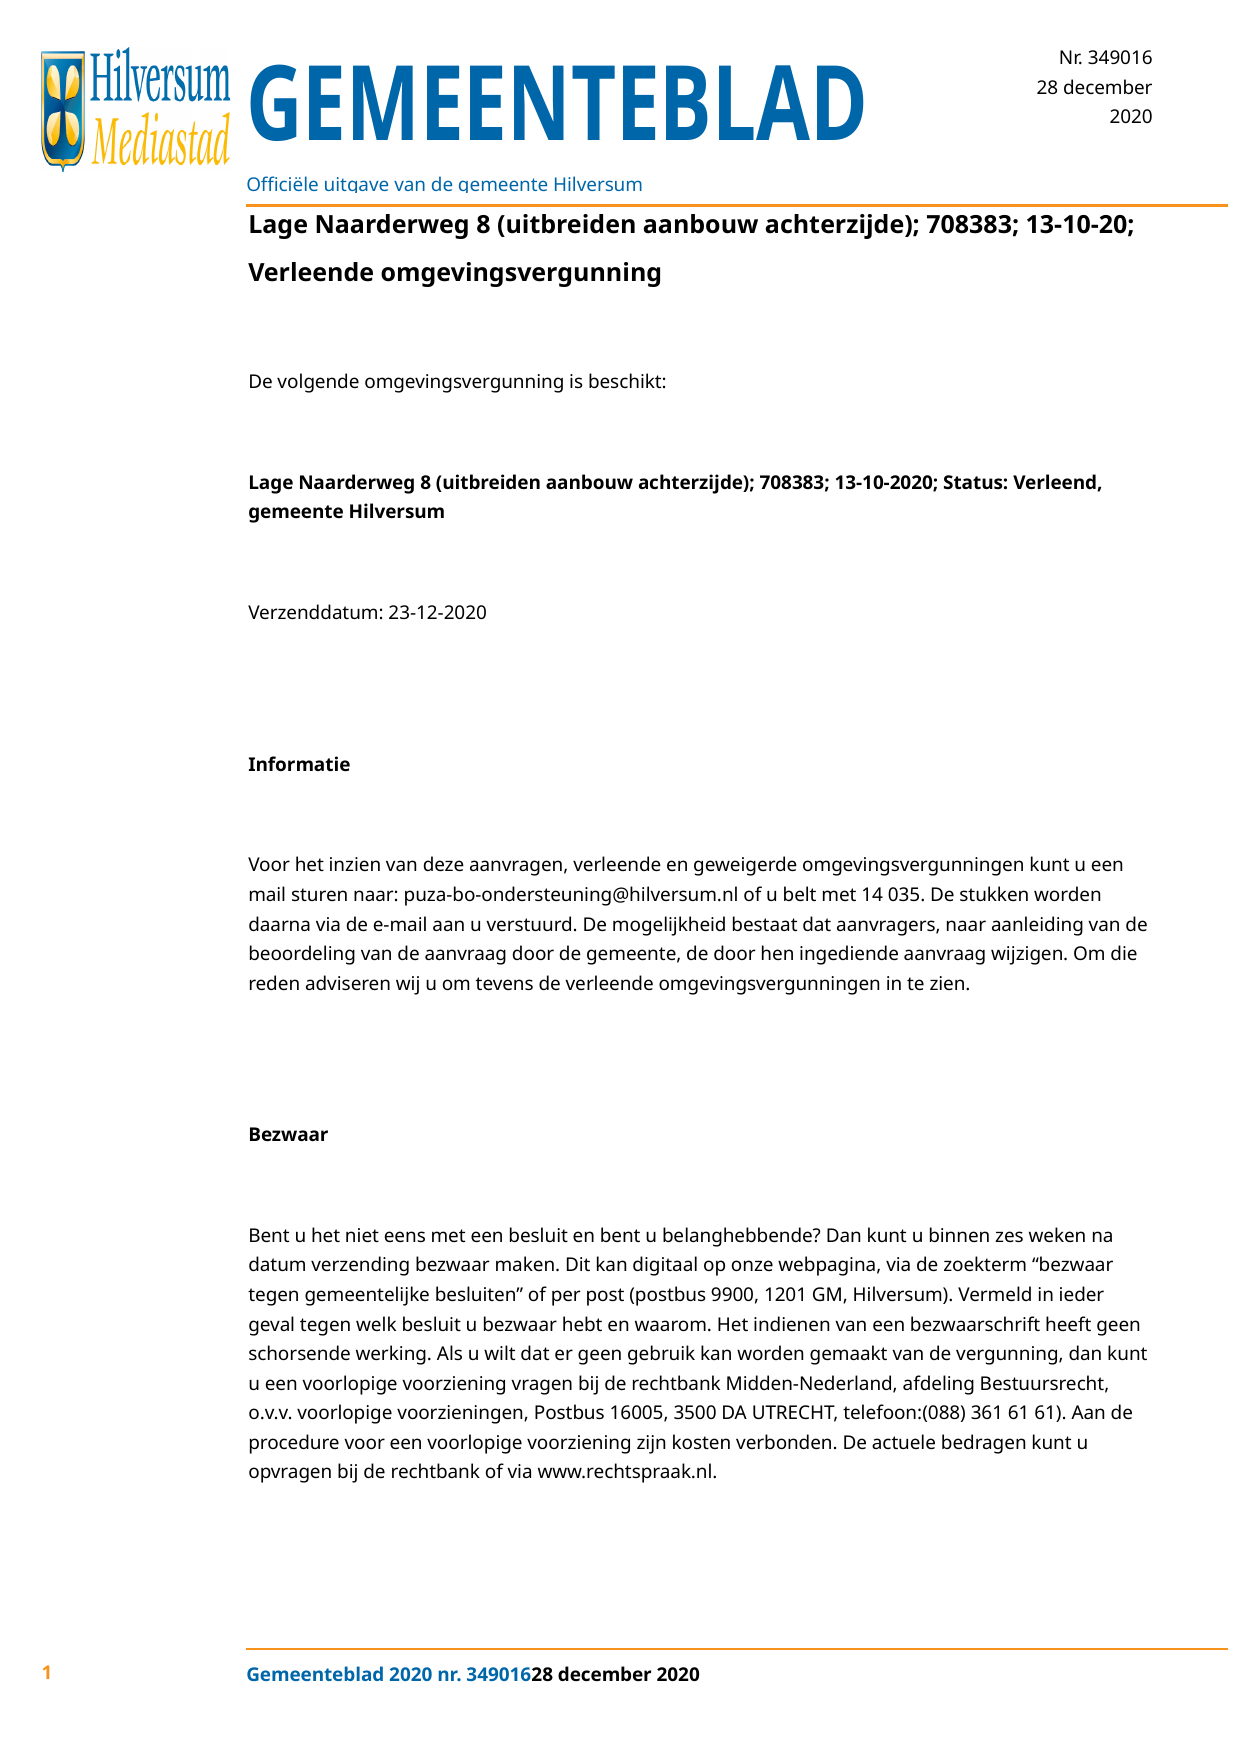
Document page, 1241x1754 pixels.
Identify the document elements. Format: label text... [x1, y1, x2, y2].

text Informatie [248, 751, 1152, 777]
text Verzenddatum: 23-12-2020 [248, 599, 1152, 625]
text Lage Naarderweg 8 (uitbreiden aanbouw achterzijde); 708383; 13-10-2020; Status: Verleend, gemeente Hilversum [248, 469, 1152, 524]
text Voor het inzien van deze aanvragen, verleende en geweigerde omgevingsvergunningen kunt u een mail sturen naar: puza-bo-ondersteuning@hilversum.nl of u belt met 14 035. De stukken worden daarna via de e-mail aan u verstuurd. De mogelijkheid bestaat dat aanvragers, naar aanleiding van de beoordeling van de aanvraag door de gemeente, de door hen ingediende aanvraag wijzigen. Om die reden adviseren wij u om tevens de verleende omgevingsvergunningen in te zien. [248, 852, 1152, 996]
text De volgende omgevingsvergunning is beschikt: [248, 368, 1152, 394]
picture [41, 47, 231, 172]
text Bent u het niet eens met een besluit en bent u belanghebbende? Dan kunt u binnen zes weken na datum verzending bezwaar maken. Dit kan digitaal op onze webpagina, via de zoekterm “bezwaar tegen gemeentelijke besluiten” of per post (postbus 9900, 1201 GM, Hilversum). Vermeld in ieder geval tegen welk besluit u bezwaar hebt en waarom. Het indienen van een bezwaarschrift heeft geen schorsende werking. Als u wilt dat er geen gebruik kan worden gemaakt van de vergunning, dan kunt u een voorlopige voorziening vragen bij de rechtbank Midden-Nederland, afdeling Bestuursrecht, o.v.v. voorlopige voorzieningen, Postbus 16005, 3500 DA UTRECHT, telefoon:(088) 361 61 61). Aan de procedure voor een voorlopige voorziening zijn kosten verbonden. De actuele bedragen kunt u opvragen bij de rechtbank of via www.rechtspraak.nl. [248, 1222, 1152, 1484]
text Lage Naarderweg 8 (uitbreiden aanbouw achterzijde); 708383; 13-10-20; Verleende omgevingsvergunning [248, 207, 1152, 288]
text Bezwaar [248, 1121, 1152, 1147]
